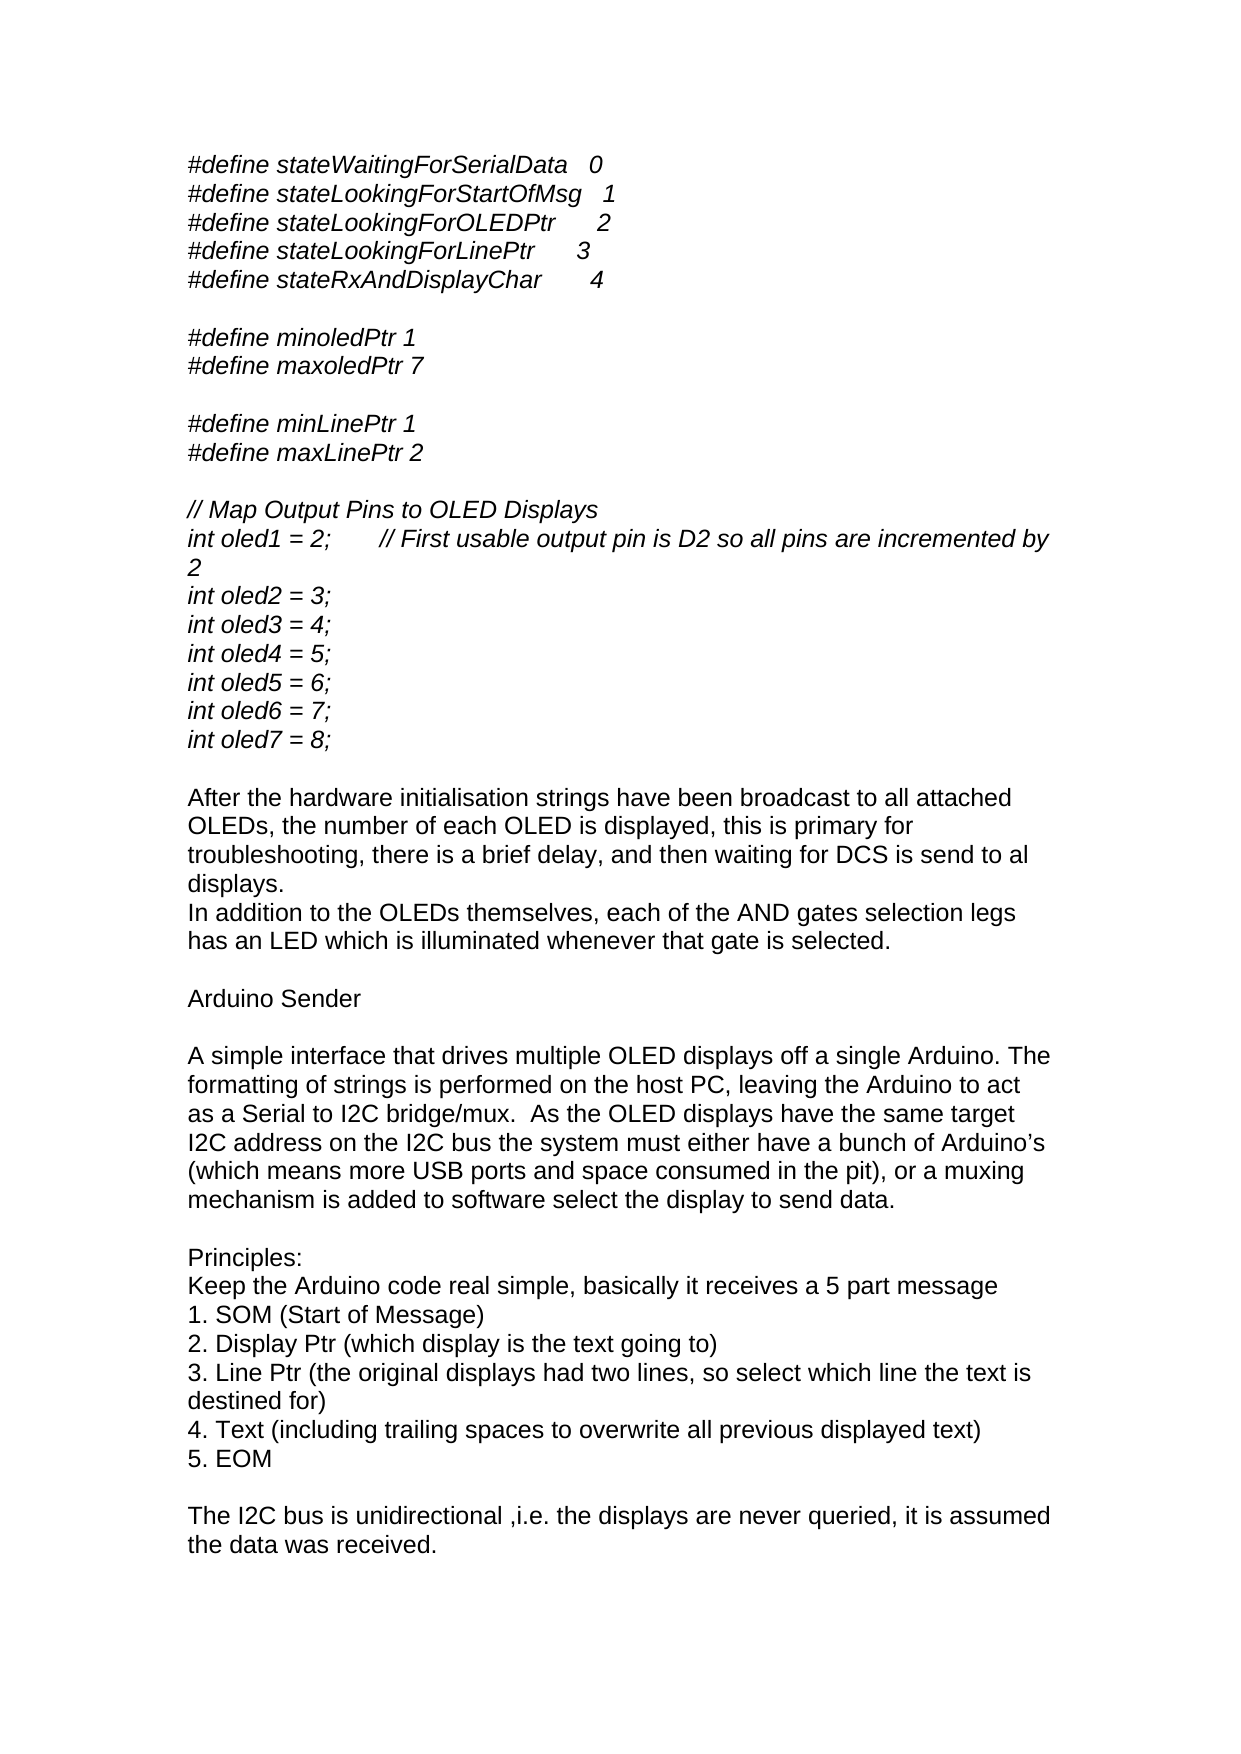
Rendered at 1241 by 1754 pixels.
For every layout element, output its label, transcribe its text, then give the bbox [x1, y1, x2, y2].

text 4. Text (including trailing spaces to overwrite all previous displayed text) [187, 1415, 1053, 1444]
text #define stateLookingForOLEDPtr 2 [187, 207, 1053, 236]
text #define minLinePtr 1 [187, 409, 1053, 437]
text int oled2 = 3; [187, 581, 1053, 610]
text #define stateLookingForLinePtr 3 [187, 236, 1053, 265]
text int oled5 = 6; [187, 667, 1053, 696]
text Principles: [187, 1242, 1053, 1271]
text 1. SOM (Start of Message) [187, 1300, 1053, 1329]
text 2. Display Ptr (which display is the text going to) [187, 1329, 1053, 1357]
text The I2C bus is unidirectional ,i.e. the displays are never queried, it is assumed the data was received. [187, 1501, 1053, 1559]
text int oled6 = 7; [187, 696, 1053, 725]
text #define stateLookingForStartOfMsg 1 [187, 179, 1053, 207]
text int oled3 = 4; [187, 610, 1053, 639]
text #define minoledPtr 1 [187, 322, 1053, 351]
text int oled4 = 5; [187, 639, 1053, 667]
text #define stateWaitingForSerialData 0 [187, 150, 1053, 179]
text // Map Output Pins to OLED Displays [187, 495, 1053, 524]
text Arduino Sender [187, 984, 1053, 1012]
text After the hardware initialisation strings have been broadcast to all attached OLEDs, the number of each OLED is displayed, this is primary for troubleshooting, there is a brief delay, and then waiting for DCS is send to al displays. [187, 782, 1053, 897]
text A simple interface that drives multiple OLED displays off a single Arduino. The formatting of strings is performed on the host PC, leaving the Arduino to act as a Serial to I2C bridge/mux. As the OLED displays have the same target I2C address on the I2C bus the system must either have a bunch of Arduino’s (which means more USB ports and space consumed in the pit), or a muxing mechanism is added to software select the display to send data. [187, 1041, 1053, 1214]
text int oled1 = 2; // First usable output pin is D2 so all pins are incremented by 2 [187, 524, 1053, 581]
text #define maxLinePtr 2 [187, 437, 1053, 466]
text int oled7 = 8; [187, 725, 1053, 754]
text #define maxoledPtr 7 [187, 351, 1053, 380]
text In addition to the OLEDs themselves, each of the AND gates selection legs has an LED which is illuminated whenever that gate is selected. [187, 897, 1053, 955]
text 5. EOM [187, 1444, 1053, 1472]
text #define stateRxAndDisplayChar 4 [187, 265, 1053, 294]
text 3. Line Ptr (the original displays had two lines, so select which line the text is destined for) [187, 1357, 1053, 1415]
text Keep the Arduino code real simple, basically it receives a 5 part message [187, 1271, 1053, 1300]
